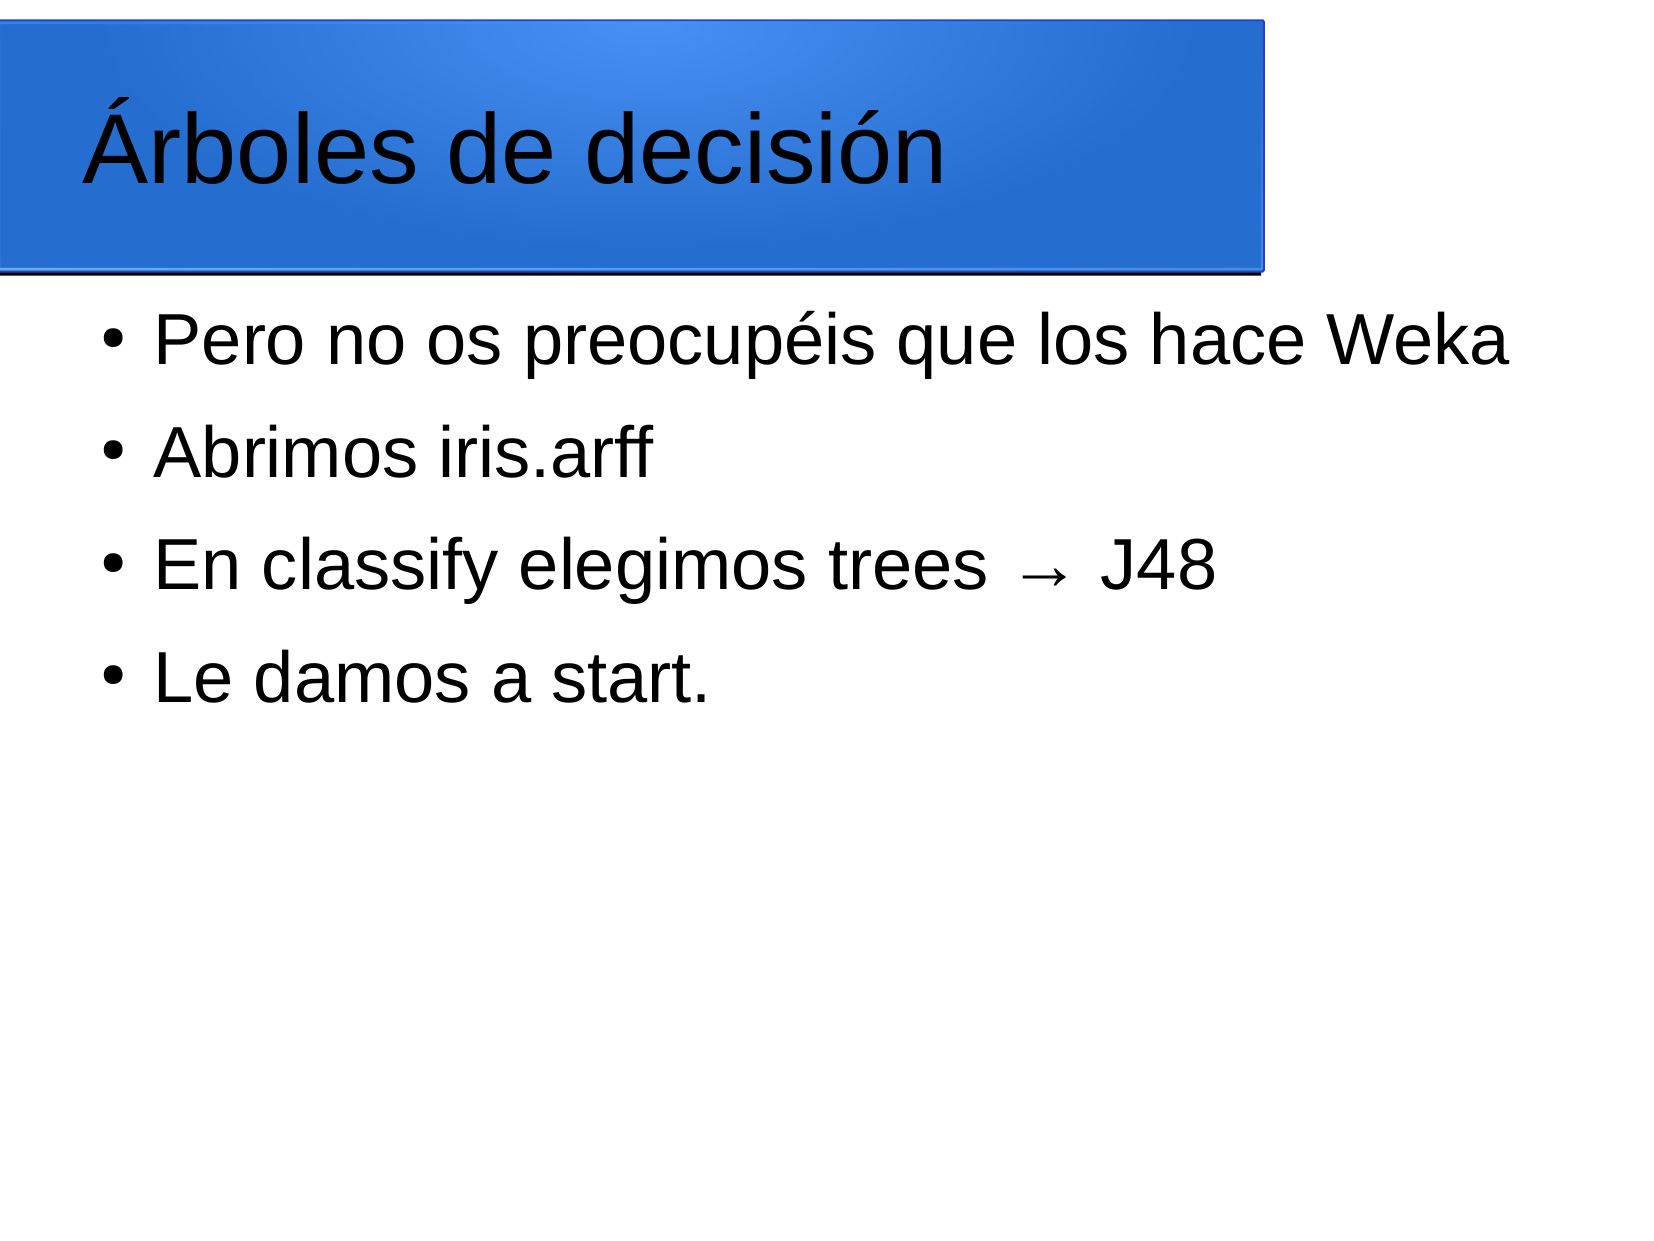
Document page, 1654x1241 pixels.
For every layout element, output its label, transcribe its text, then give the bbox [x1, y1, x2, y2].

title Árboles de decisión [82, 47, 1235, 252]
list Pero no os preocupéis que los hace Weka Abrimos iris.arff En classify elegimos trees → J48 Le damos a start. [82, 299, 1571, 1019]
